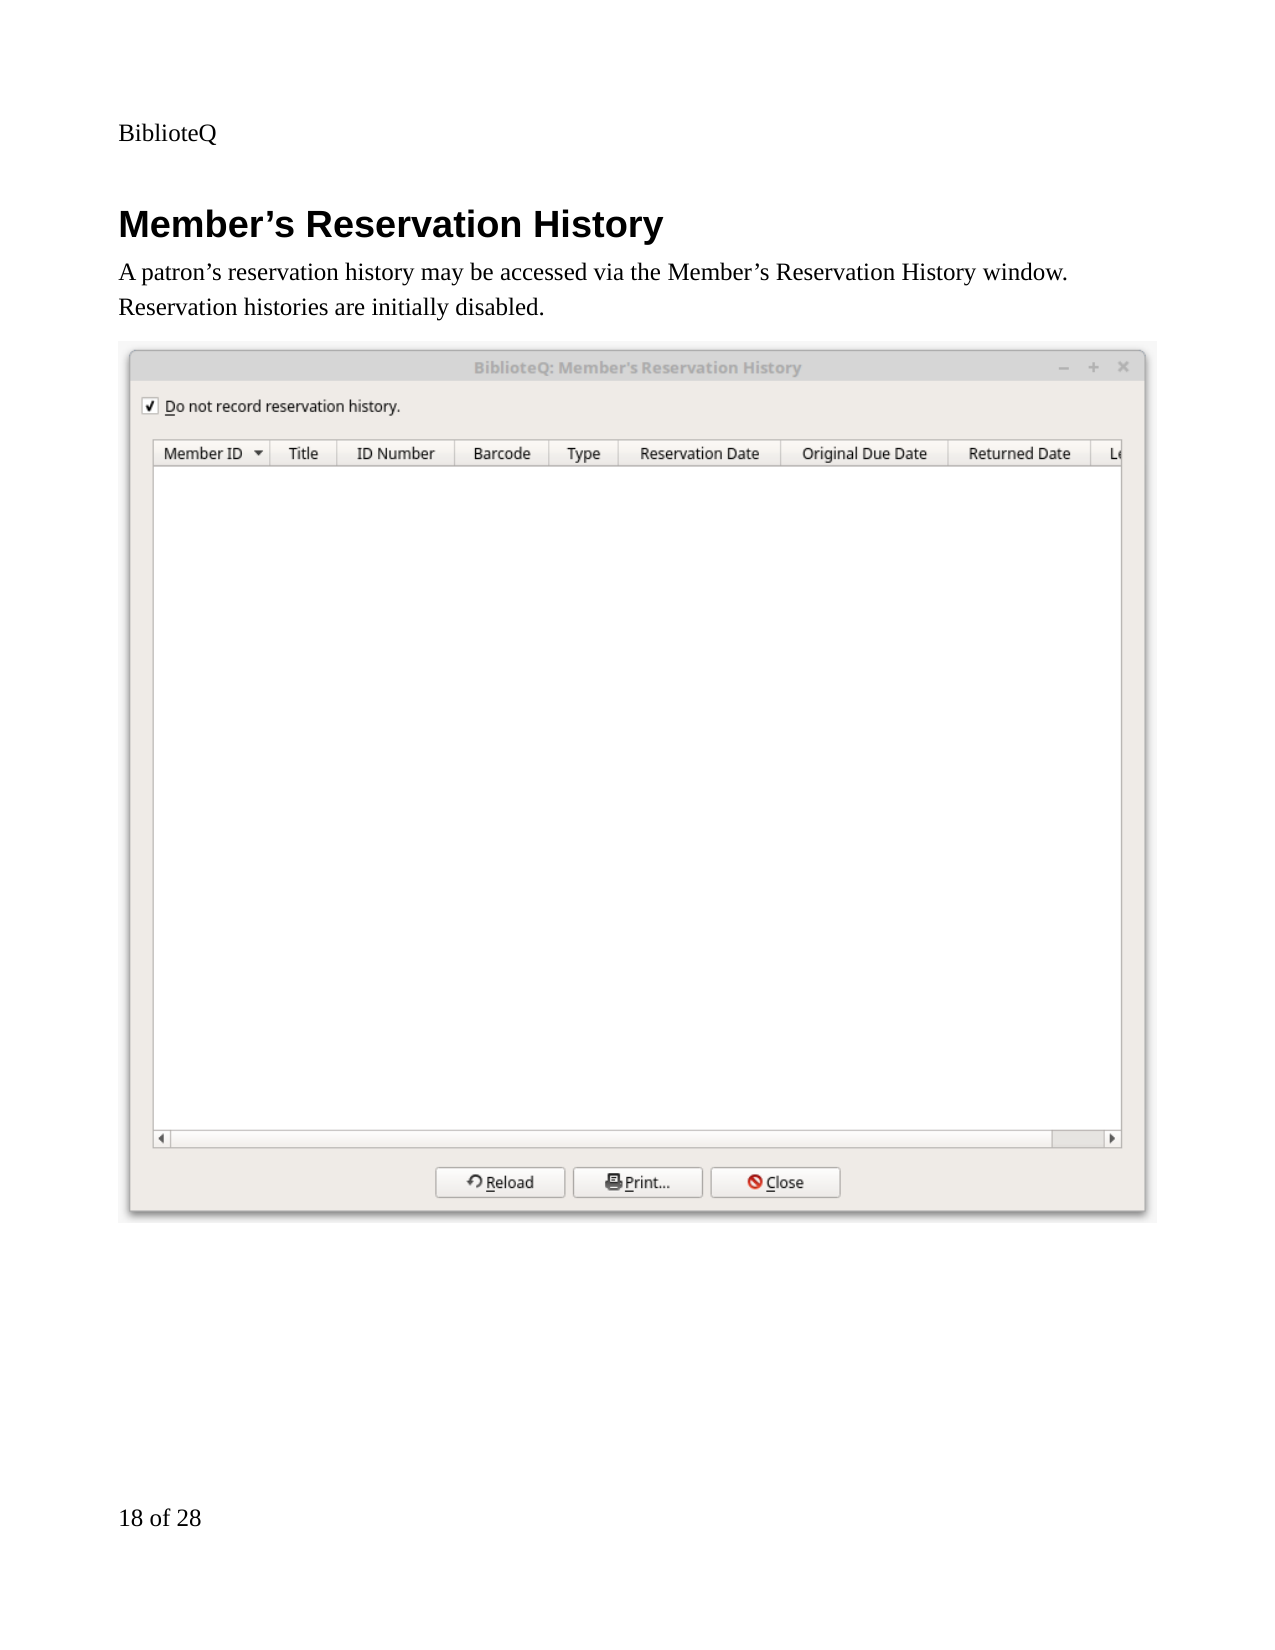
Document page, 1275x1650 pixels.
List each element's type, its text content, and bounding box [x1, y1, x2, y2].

picture [118, 341, 1157, 1223]
subtitle Member’s Reservation History [118, 201, 1157, 245]
text A patron’s reservation history may be accessed via the Member’s Reservation History window. Reservation histories are initially disabled. [118, 257, 1157, 321]
